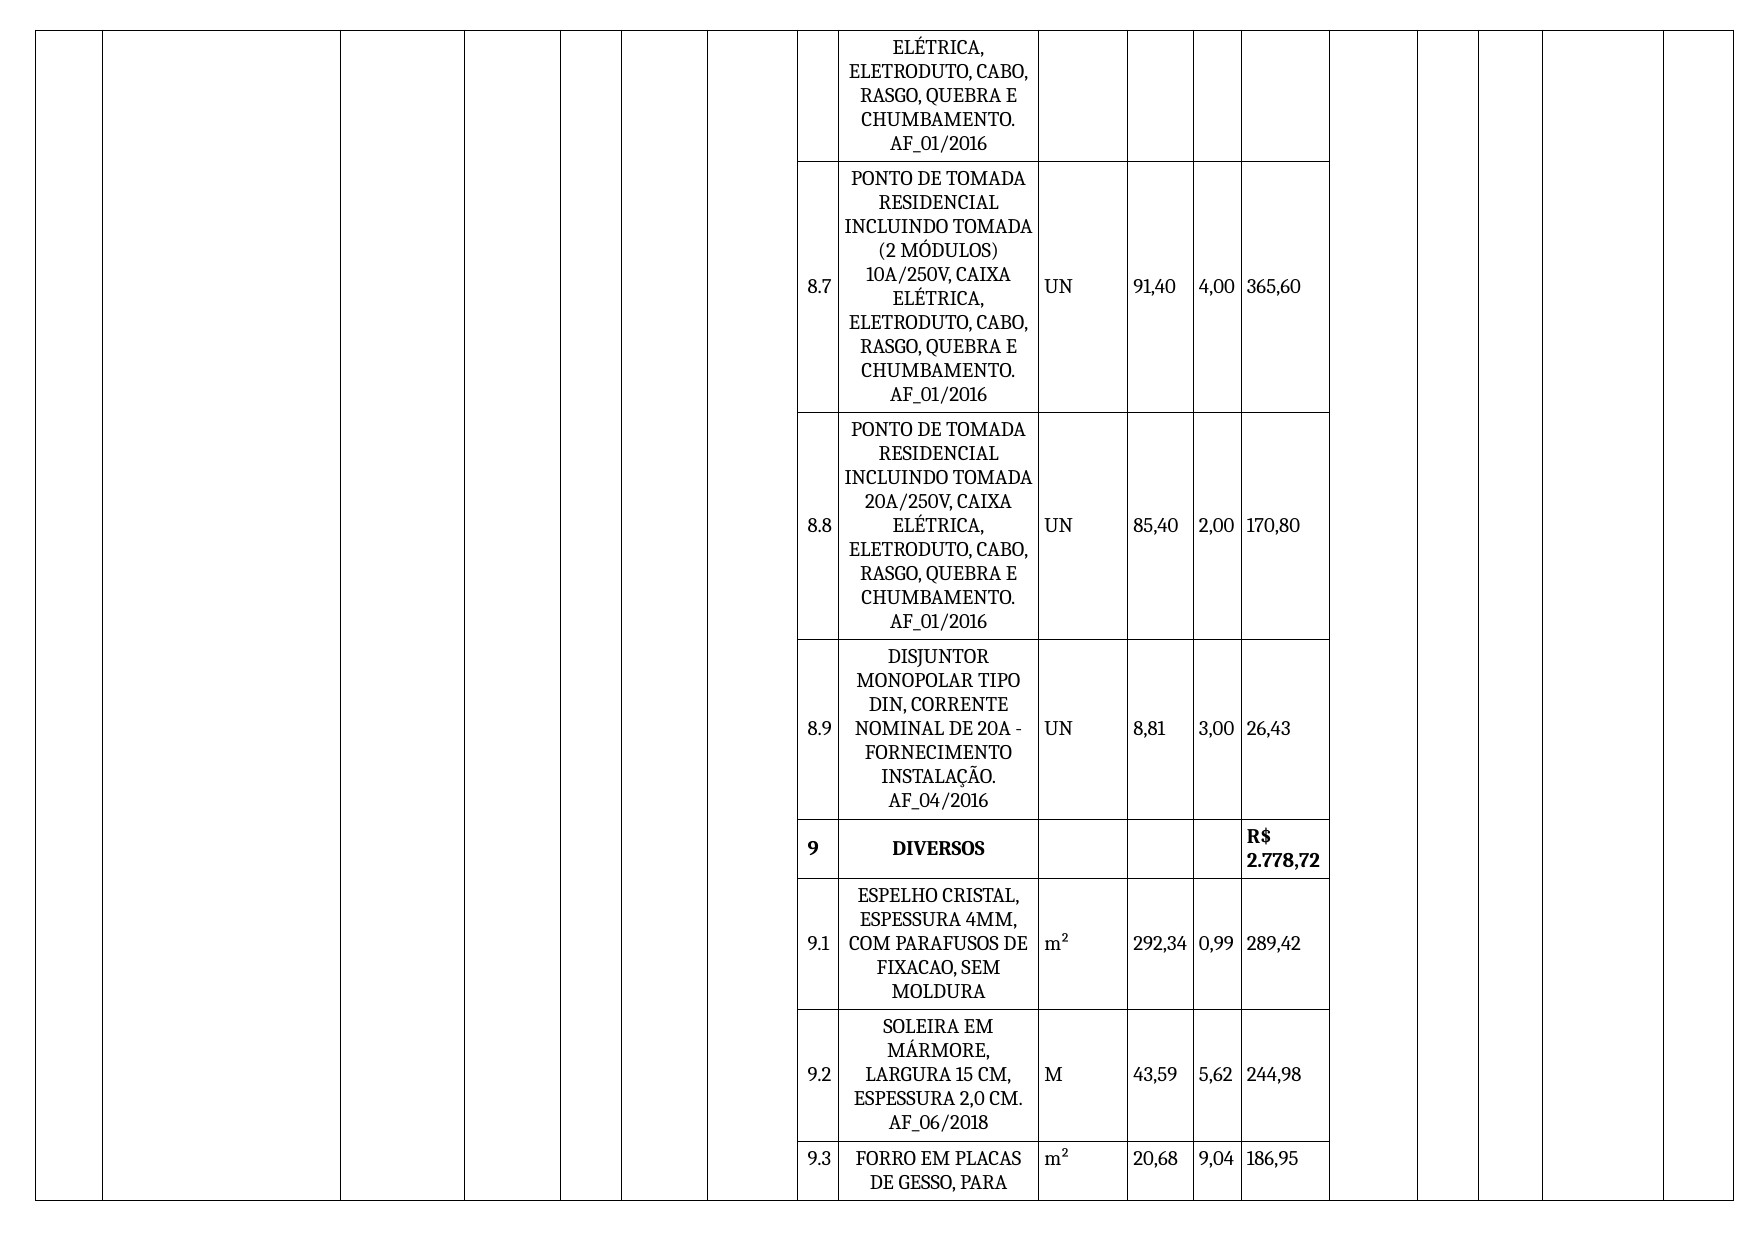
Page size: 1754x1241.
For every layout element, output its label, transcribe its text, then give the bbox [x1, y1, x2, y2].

table_cell DIVERSOS [839, 820, 1038, 878]
table_cell 8.9 [798, 640, 838, 818]
table_cell 186,95 [1242, 1142, 1329, 1200]
table_cell 9.1 [798, 879, 838, 1009]
table_cell 85,40 [1128, 413, 1193, 639]
table_cell [36, 31, 102, 1200]
table_cell 9.3 [798, 1142, 838, 1200]
table_cell [622, 31, 707, 1200]
table_cell 8.7 [798, 162, 838, 412]
table_cell [1128, 31, 1193, 161]
table_cell [708, 31, 797, 1200]
table_cell UN [1039, 413, 1127, 639]
table_cell FORRO EM PLACAS DE GESSO, PARA [839, 1142, 1038, 1200]
table_cell [798, 31, 838, 161]
table_cell [1242, 31, 1329, 161]
table_cell SOLEIRA EM MÁRMORE, LARGURA 15 CM, ESPESSURA 2,0 CM. AF_06/2018 [839, 1010, 1038, 1141]
table_cell [1194, 31, 1241, 161]
table_cell [1330, 31, 1417, 1200]
table_cell [1039, 31, 1127, 161]
table_cell [1418, 31, 1478, 1200]
table_cell m² [1039, 879, 1127, 1009]
table_cell 8.8 [798, 413, 838, 639]
table_cell m² [1039, 1142, 1127, 1200]
table_cell DISJUNTOR MONOPOLAR TIPO DIN, CORRENTE NOMINAL DE 20A - FORNECIMENTO INSTALAÇÃO. AF_04/2016 [839, 640, 1038, 818]
table_cell 91,40 [1128, 162, 1193, 412]
table_cell 244,98 [1242, 1010, 1329, 1141]
table_cell ELÉTRICA, ELETRODUTO, CABO, RASGO, QUEBRA E CHUMBAMENTO. AF_01/2016 [839, 31, 1038, 161]
table_cell 43,59 [1128, 1010, 1193, 1141]
table_cell [1039, 820, 1127, 878]
table_cell 5,62 [1194, 1010, 1241, 1141]
table_cell 26,43 [1242, 640, 1329, 818]
table_cell UN [1039, 162, 1127, 412]
table_cell UN [1039, 640, 1127, 818]
table_cell ESPELHO CRISTAL, ESPESSURA 4MM, COM PARAFUSOS DE FIXACAO, SEM MOLDURA [839, 879, 1038, 1009]
table_cell 9.2 [798, 1010, 838, 1141]
table_cell PONTO DE TOMADA RESIDENCIAL INCLUINDO TOMADA (2 MÓDULOS) 10A/250V, CAIXA ELÉTRICA, ELETRODUTO, CABO, RASGO, QUEBRA E CHUMBAMENTO. AF_01/2016 [839, 162, 1038, 412]
table_cell 8,81 [1128, 640, 1193, 818]
table_cell 4,00 [1194, 162, 1241, 412]
table_cell 20,68 [1128, 1142, 1193, 1200]
table_cell [341, 31, 464, 1200]
table_cell [1664, 31, 1733, 1200]
table_cell 9 [798, 820, 838, 878]
table_cell 0,99 [1194, 879, 1241, 1009]
table_cell 2,00 [1194, 413, 1241, 639]
table_cell [103, 31, 340, 1200]
table_cell 3,00 [1194, 640, 1241, 818]
table_cell 292,34 [1128, 879, 1193, 1009]
table_cell 365,60 [1242, 162, 1329, 412]
table_cell [1194, 820, 1241, 878]
table_cell M [1039, 1010, 1127, 1141]
table_cell [561, 31, 621, 1200]
table_cell PONTO DE TOMADA RESIDENCIAL INCLUINDO TOMADA 20A/250V, CAIXA ELÉTRICA, ELETRODUTO, CABO, RASGO, QUEBRA E CHUMBAMENTO. AF_01/2016 [839, 413, 1038, 639]
table_cell [1479, 31, 1542, 1200]
table_cell 170,80 [1242, 413, 1329, 639]
table_cell 289,42 [1242, 879, 1329, 1009]
table_cell 9,04 [1194, 1142, 1241, 1200]
table_cell [1543, 31, 1663, 1200]
table_cell [1128, 820, 1193, 878]
table_cell R$ 2.778,72 [1242, 820, 1329, 878]
table_cell [465, 31, 560, 1200]
